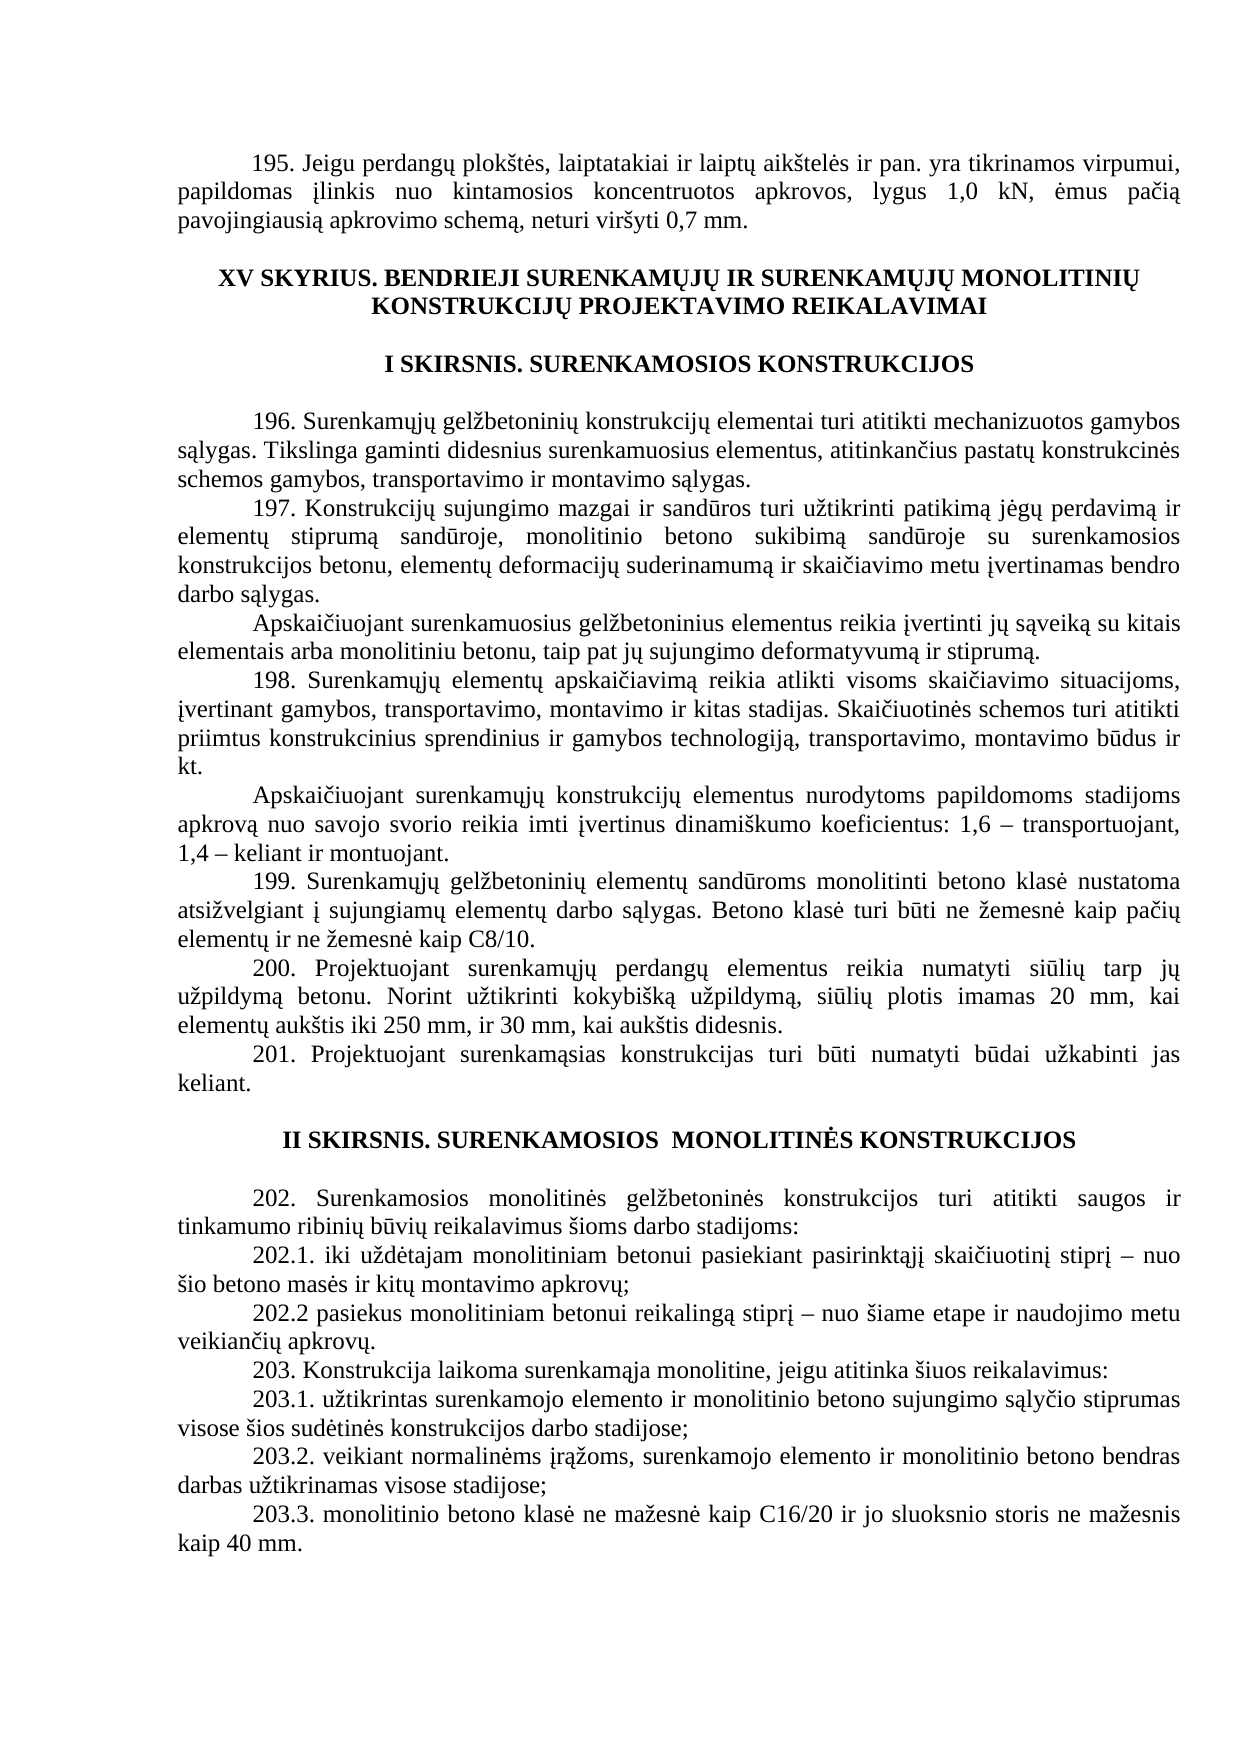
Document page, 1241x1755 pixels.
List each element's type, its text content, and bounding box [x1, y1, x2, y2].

text 201. Projektuojant surenkamąsias konstrukcijas turi būti numatyti būdai užkabinti jas keliant. [177, 1039, 1181, 1096]
text 202. Surenkamosios monolitinės gelžbetoninės konstrukcijos turi atitikti saugos ir tinkamumo ribinių būvių reikalavimus šioms darbo stadijoms: [177, 1183, 1181, 1240]
text 199. Surenkamųjų gelžbetoninių elementų sandūroms monolitinti betono klasė nustatoma atsižvelgiant į sujungiamų elementų darbo sąlygas. Betono klasė turi būti ne žemesnė kaip pačių elementų ir ne žemesnė kaip C8/10. [177, 866, 1181, 953]
text 197. Konstrukcijų sujungimo mazgai ir sandūros turi užtikrinti patikimą jėgų perdavimą ir elementų stiprumą sandūroje, monolitinio betono sukibimą sandūroje su surenkamosios konstrukcijos betonu, elementų deformacijų suderinamumą ir skaičiavimo metu įvertinamas bendro darbo sąlygas. [177, 493, 1181, 608]
text 202.2 pasiekus monolitiniam betonui reikalingą stiprį – nuo šiame etape ir naudojimo metu veikiančių apkrovų. [177, 1298, 1181, 1355]
text XV skyrius. bendrieji Surenkamųjų ir surenkamųjų monolitinių konstrukcijų projektavimo reikalavimai [177, 263, 1181, 320]
text 198. Surenkamųjų elementų apskaičiavimą reikia atlikti visoms skaičiavimo situacijoms, įvertinant gamybos, transportavimo, montavimo ir kitas stadijas. Skaičiuotinės schemos turi atitikti priimtus konstrukcinius sprendinius ir gamybos technologiją, transportavimo, montavimo būdus ir kt. [177, 665, 1181, 780]
text 202.1. iki uždėtajam monolitiniam betonui pasiekiant pasirinktąjį skaičiuotinį stiprį – nuo šio betono masės ir kitų montavimo apkrovų; [177, 1240, 1181, 1298]
text Apskaičiuojant surenkamuosius gelžbetoninius elementus reikia įvertinti jų sąveiką su kitais elementais arba monolitiniu betonu, taip pat jų sujungimo deformatyvumą ir stiprumą. [177, 608, 1181, 665]
text Apskaičiuojant surenkamųjų konstrukcijų elementus nurodytoms papildomoms stadijoms apkrovą nuo savojo svorio reikia imti įvertinus dinamiškumo koeficientus: 1,6 – transportuojant, 1,4 – keliant ir montuojant. [177, 780, 1181, 866]
text I skirsnis. Surenkamosios konstrukcijos [177, 349, 1181, 378]
text 203. Konstrukcija laikoma surenkamąja monolitine, jeigu atitinka šiuos reikalavimus: [177, 1355, 1181, 1384]
text II skirsnis. Surenkamosios monolitinės konstrukcijos [177, 1125, 1181, 1154]
text 203.2. veikiant normalinėms įrąžoms, surenkamojo elemento ir monolitinio betono bendras darbas užtikrinamas visose stadijose; [177, 1441, 1181, 1499]
text 196. Surenkamųjų gelžbetoninių konstrukcijų elementai turi atitikti mechanizuotos gamybos sąlygas. Tikslinga gaminti didesnius surenkamuosius elementus, atitinkančius pastatų konstrukcinės schemos gamybos, transportavimo ir montavimo sąlygas. [177, 406, 1181, 493]
text 203.3. monolitinio betono klasė ne mažesnė kaip C16/20 ir jo sluoksnio storis ne mažesnis kaip 40 mm. [177, 1499, 1181, 1556]
text 195. Jeigu perdangų plokštės, laiptatakiai ir laiptų aikštelės ir pan. yra tikrinamos virpumui, papildomas įlinkis nuo kintamosios koncentruotos apkrovos, lygus 1,0 kN, ėmus pačią pavojingiausią apkrovimo schemą, neturi viršyti 0,7 mm. [177, 148, 1181, 234]
text 200. Projektuojant surenkamųjų perdangų elementus reikia numatyti siūlių tarp jų užpildymą betonu. Norint užtikrinti kokybišką užpildymą, siūlių plotis imamas 20 mm, kai elementų aukštis iki 250 mm, ir 30 mm, kai aukštis didesnis. [177, 953, 1181, 1039]
text 203.1. užtikrintas surenkamojo elemento ir monolitinio betono sujungimo sąlyčio stiprumas visose šios sudėtinės konstrukcijos darbo stadijose; [177, 1384, 1181, 1441]
